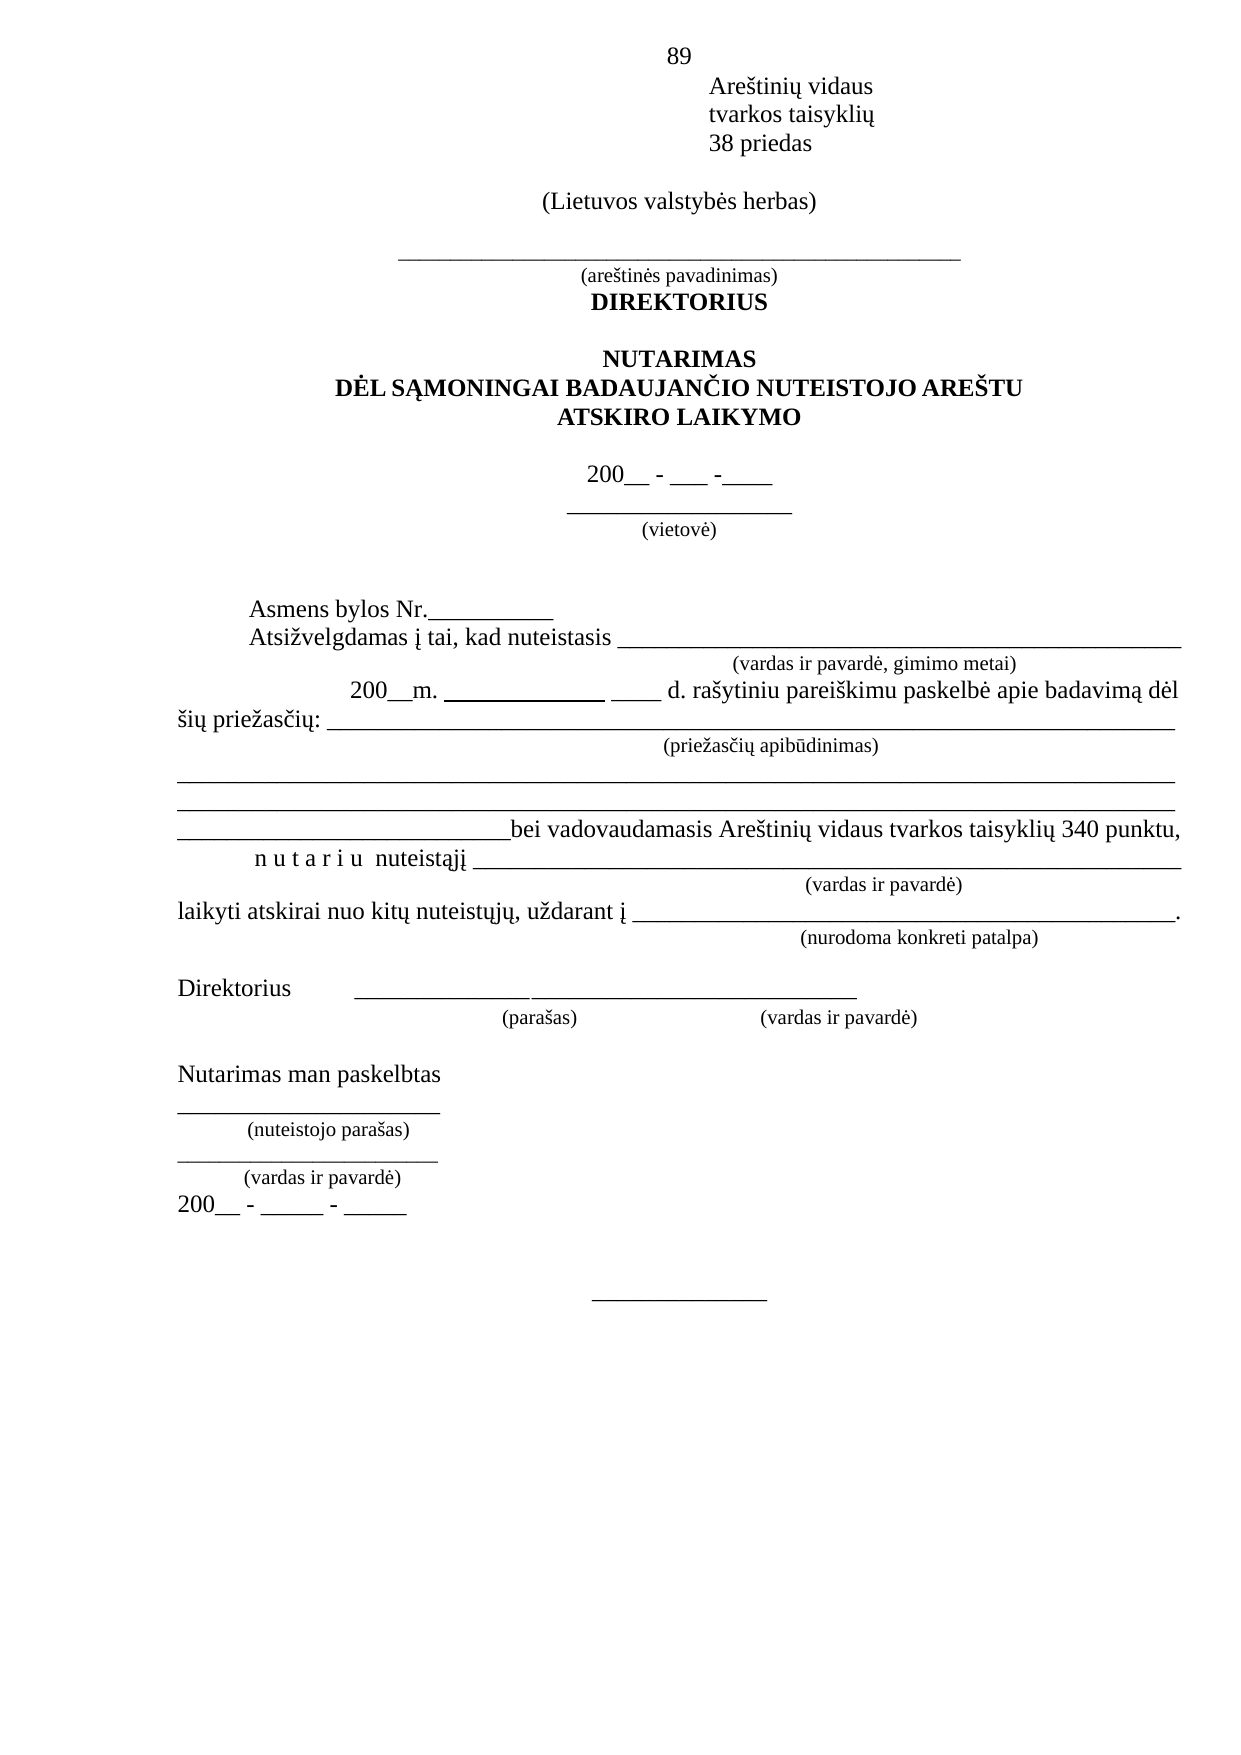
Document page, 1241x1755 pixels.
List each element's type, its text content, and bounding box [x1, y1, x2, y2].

text bei vadovaudamasis Areštinių vidaus tvarkos taisyklių 340 punktu, [177, 814, 1181, 843]
text DĖL SĄMONINGAI BADAUJANČIO NUTEISTOJO AREŠTU [177, 373, 1181, 402]
text _____________________ [177, 1088, 1181, 1116]
text (vardas ir pavardė, gimimo metai) [177, 651, 1181, 675]
text (areštinės pavadinimas) [177, 263, 1181, 287]
text NUTARIMAS [177, 344, 1181, 373]
text (Lietuvos valstybės herbas) [177, 186, 1181, 214]
text (nuteistojo parašas) [177, 1116, 1181, 1141]
text ATSKIRO LAIKYMO [177, 402, 1181, 431]
text 200__ - _____ - _____ [177, 1189, 1181, 1217]
text šių priežasčių: [177, 704, 1181, 733]
text __________________ [177, 488, 1181, 517]
text Nutarimas man paskelbtas [177, 1059, 1181, 1088]
text _________________________ [177, 1141, 1181, 1164]
text ______________ [177, 1275, 1181, 1304]
text ______________________________________________________ [177, 239, 1181, 263]
text 200__m. ____ d. rašytiniu pareiškimu paskelbė apie badavimą dėl [177, 675, 1181, 704]
text (priežasčių apibūdinimas) [177, 733, 1181, 757]
text (nurodoma konkreti patalpa) [177, 924, 1181, 949]
text 38 priedas [177, 128, 1181, 157]
text (vietovė) [177, 517, 1181, 541]
text Direktorius ______________ __________________________ [177, 973, 1181, 1001]
text Areštinių vidaus [709, 71, 1181, 99]
text DIREKTORIUS [177, 287, 1181, 316]
text laikyti atskirai nuo kitų nuteistųjų, uždarant į . [177, 896, 1181, 924]
text (parašas) (vardas ir pavardė) [177, 1001, 1181, 1030]
text Asmens bylos Nr.__________ [177, 594, 1181, 622]
text (vardas ir pavardė) [177, 1164, 1181, 1189]
text (vardas ir pavardė) [177, 872, 1181, 896]
text Atsižvelgdamas į tai, kad nuteistasis [177, 622, 1181, 651]
text 200__ - ___ -____ [177, 459, 1181, 488]
text nutariu nuteistąjį [177, 843, 1181, 872]
text tvarkos taisyklių [177, 99, 1181, 128]
